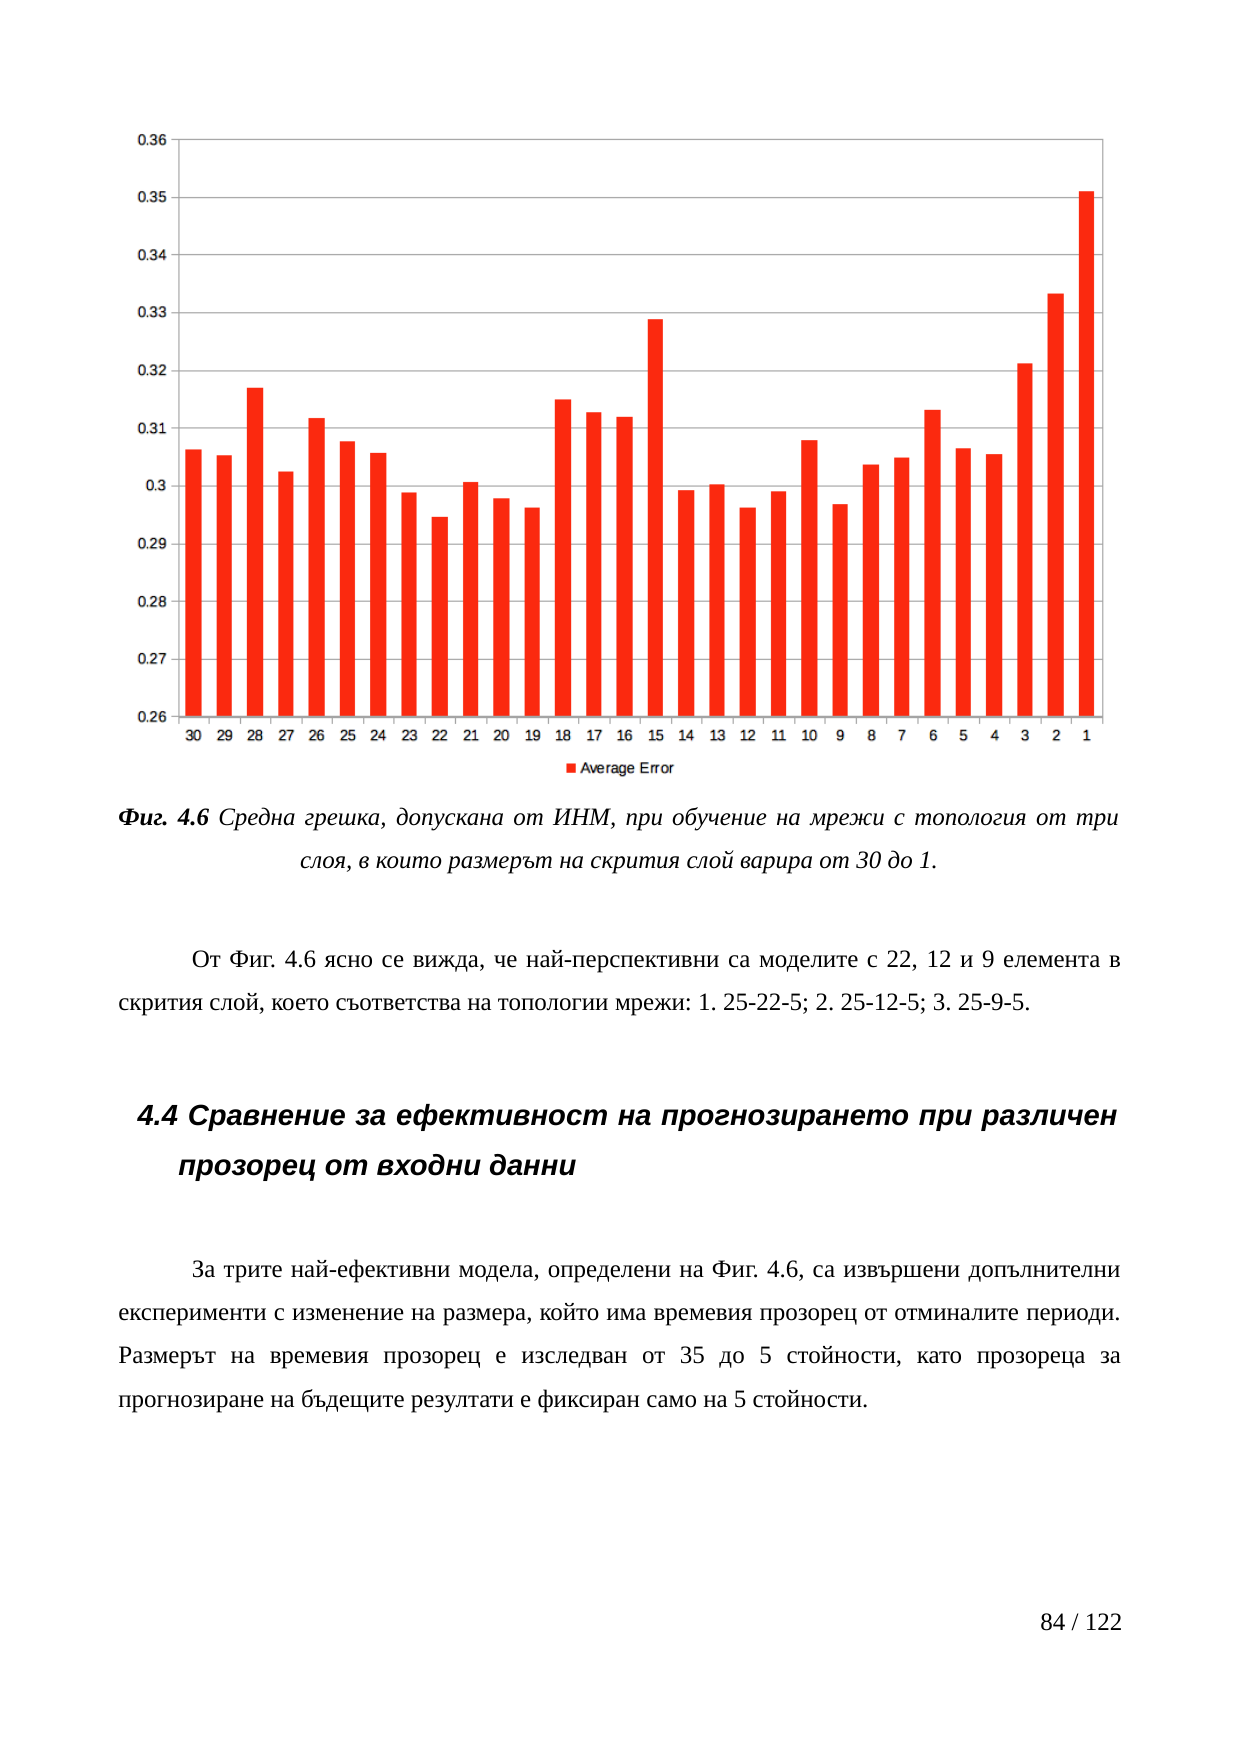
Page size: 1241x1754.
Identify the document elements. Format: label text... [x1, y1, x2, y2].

picture [118, 118, 1122, 788]
text От Фиг. 4.6 ясно се вижда, че най-перспективни са моделите с 22, 12 и 9 елемента в скрития слой, което съответства на топологии мрежи: 1. 25-22-5; 2. 25-12-5; 3. 25-9-5. [118, 944, 1122, 1016]
subtitle 4.4 Сравнение за ефективност на прогнозирането при различен прозорец от входни данни [118, 1098, 1122, 1182]
text Фиг. 4.6 Средна грешка, допускана от ИНМ, при обучение на мрежи с топология от три слоя, в които размерът на скрития слой варира от 30 до 1. [118, 788, 1122, 874]
text За трите най-ефективни модела, определени на Фиг. 4.6, са извършени допълнителни експерименти с изменение на размера, който има времевия прозорец от отминалите периоди. Размерът на времевия прозорец е изследван от 35 до 5 стойности, като прозореца за прогнозиране на бъдещите резултати е фиксиран само на 5 стойности. [118, 1254, 1122, 1412]
